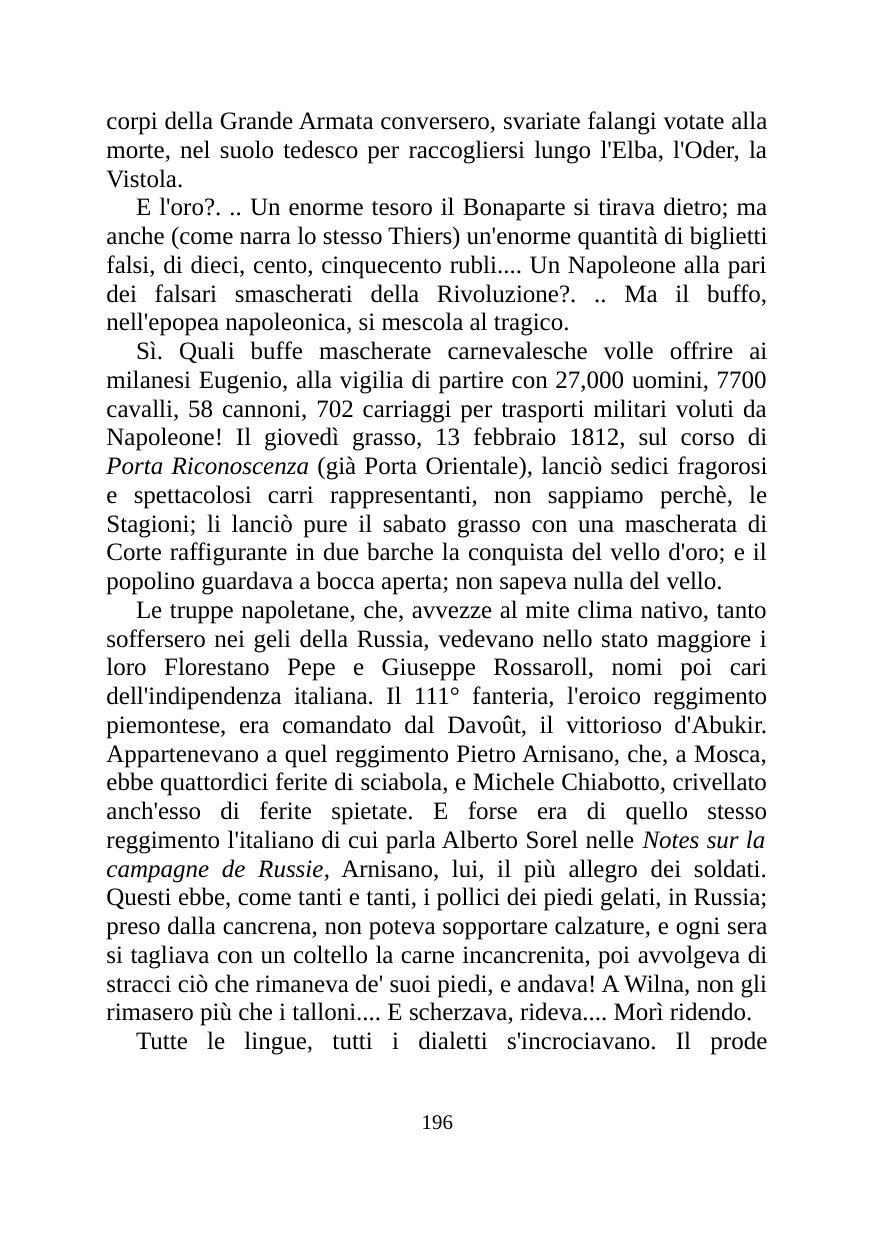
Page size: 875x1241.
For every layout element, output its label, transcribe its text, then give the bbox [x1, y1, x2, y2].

text E l'oro?. .. Un enorme tesoro il Bonaparte si tirava dietro; ma anche (come narra lo stesso Thiers) un'enorme quantità di biglietti falsi, di dieci, cento, cinquecento rubli.... Un Napoleone alla pari dei falsari smascherati della Rivoluzione?. .. Ma il buffo, nell'epopea napoleonica, si mescola al tragico. [106, 192, 768, 336]
text Le truppe napoletane, che, avvezze al mite clima nativo, tanto soffersero nei geli della Russia, vedevano nello stato maggiore i loro Florestano Pepe e Giuseppe Rossaroll, nomi poi cari dell'indipendenza italiana. Il 111° fanteria, l'eroico reggimento piemontese, era comandato dal Davoût, il vittorioso d'Abukir. Appartenevano a quel reggimento Pietro Arnisano, che, a Mosca, ebbe quattordici ferite di sciabola, e Michele Chiabotto, crivellato anch'esso di ferite spietate. E forse era di quello stesso reggimento l'italiano di cui parla Alberto Sorel nelle Notes sur la campagne de Russie, Arnisano, lui, il più allegro dei soldati. Questi ebbe, come tanti e tanti, i pollici dei piedi gelati, in Russia; preso dalla cancrena, non poteva sopportare calzature, e ogni sera si tagliava con un coltello la carne incancrenita, poi avvolgeva di stracci ciò che rimaneva de' suoi piedi, e andava! A Wilna, non gli rimasero più che i talloni.... E scherzava, rideva.... Morì ridendo. [106, 595, 768, 1026]
text Sì. Quali buffe mascherate carnevalesche volle offrire ai milanesi Eugenio, alla vigilia di partire con 27,000 uomini, 7700 cavalli, 58 cannoni, 702 carriaggi per trasporti militari voluti da Napoleone! Il giovedì grasso, 13 febbraio 1812, sul corso di Porta Riconoscenza (già Porta Orientale), lanciò sedici fragorosi e spettacolosi carri rappresentanti, non sappiamo perchè, le Stagioni; li lanciò pure il sabato grasso con una mascherata di Corte raffigurante in due barche la conquista del vello d'oro; e il popolino guardava a bocca aperta; non sapeva nulla del vello. [106, 336, 768, 595]
text Tutte le lingue, tutti i dialetti s'incrociavano. Il prode [106, 1026, 768, 1055]
text corpi della Grande Armata conversero, svariate falangi votate alla morte, nel suolo tedesco per raccogliersi lungo l'Elba, l'Oder, la Vistola. [106, 106, 768, 192]
